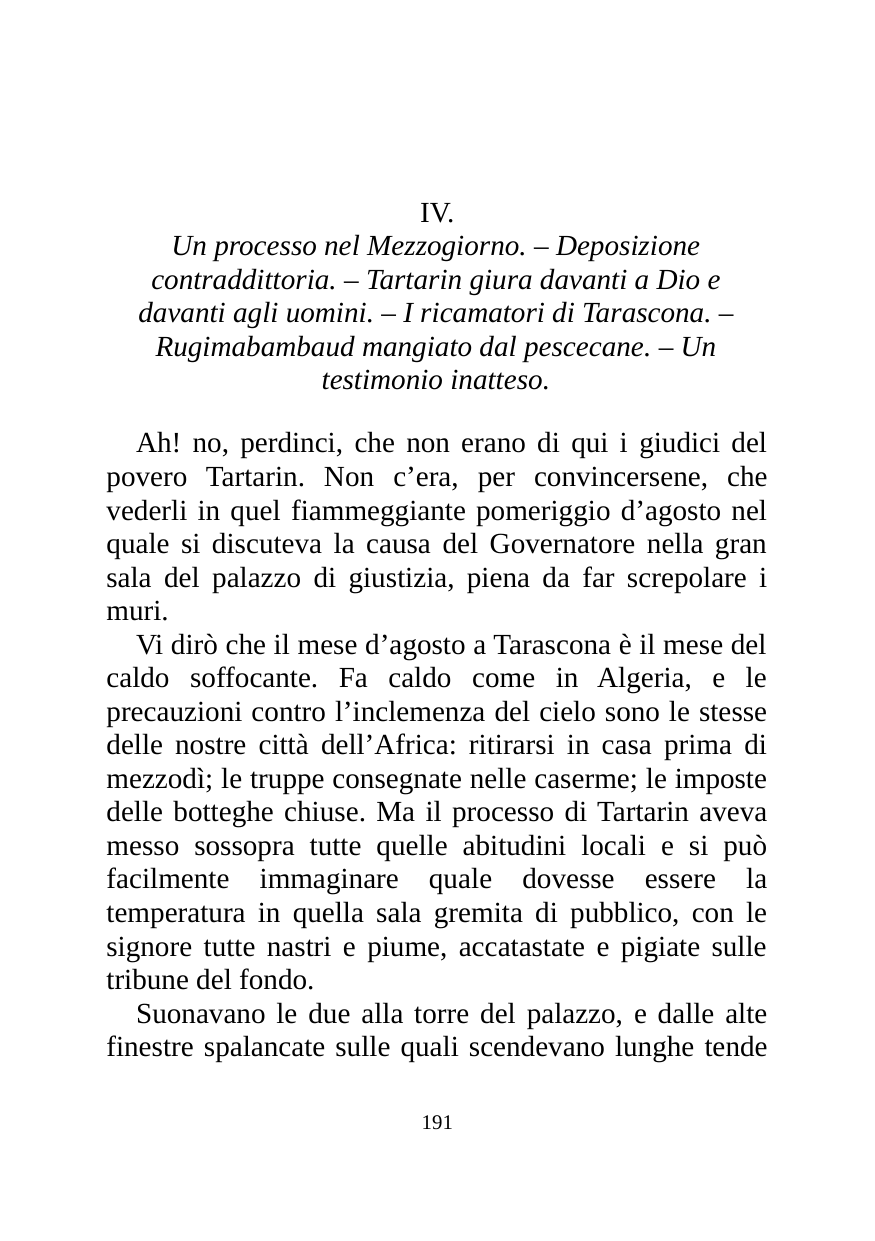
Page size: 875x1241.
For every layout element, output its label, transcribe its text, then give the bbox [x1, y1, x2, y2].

text Ah! no, perdinci, che non erano di qui i giudici del povero Tartarin. Non c’era, per convincersene, che vederli in quel fiammeggiante pomeriggio d’agosto nel quale si discuteva la causa del Governatore nella gran sala del palazzo di giustizia, piena da far screpolare i muri. [106, 426, 768, 627]
subtitle IV. Un processo nel Mezzogiorno. – Deposizione contraddittoria. – Tartarin giura davanti a Dio e davanti agli uomini. – I ricamatori di Tarascona. – Rugimabambaud mangiato dal pescecane. – Un testimonio inatteso. [106, 195, 768, 396]
text Suonavano le due alla torre del palazzo, e dalle alte finestre spalancate sulle quali scendevano lunghe tende [106, 996, 768, 1063]
text Vi dirò che il mese d’agosto a Tarascona è il mese del caldo soffocante. Fa caldo come in Algeria, e le precauzioni contro l’inclemenza del cielo sono le stesse delle nostre città dell’Africa: ritirarsi in casa prima di mezzodì; le truppe consegnate nelle caserme; le imposte delle botteghe chiuse. Ma il processo di Tartarin aveva messo sossopra tutte quelle abitudini locali e si può facilmente immaginare quale dovesse essere la temperatura in quella sala gremita di pubblico, con le signore tutte nastri e piume, accatastate e pigiate sulle tribune del fondo. [106, 627, 768, 996]
